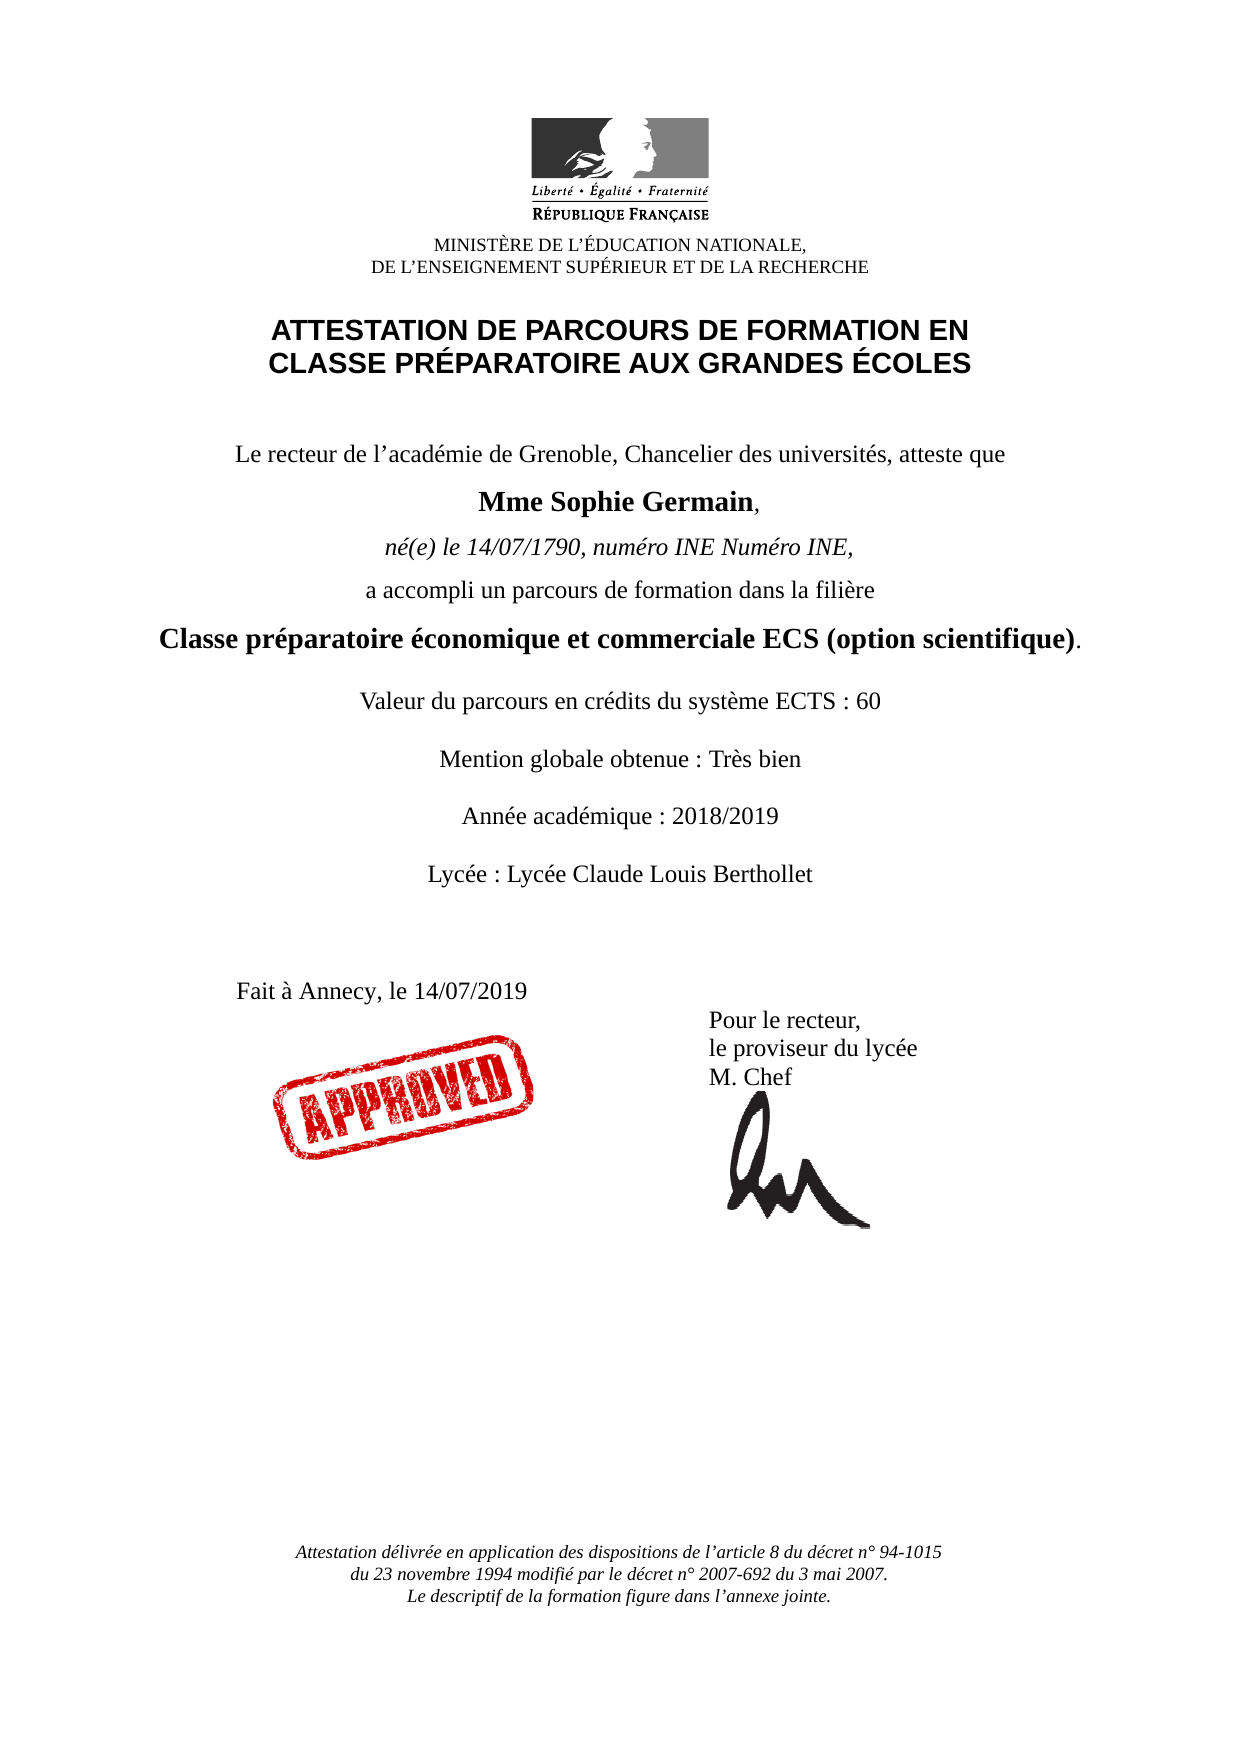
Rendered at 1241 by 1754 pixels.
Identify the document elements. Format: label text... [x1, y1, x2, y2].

text Mention globale obtenue : Très bien [118, 744, 1122, 772]
picture [273, 1035, 534, 1160]
text Attestation délivrée en application des dispositions de l’article 8 du décret n° 94-1015 du 23 novembre 1994 modifié par le décret n° 2007-692 du 3 mai 2007. [118, 1541, 1122, 1584]
text Fait à Annecy, le 14/07/2019 [236, 976, 1122, 1005]
text Lycée : Lycée Claude Louis Berthollet [118, 859, 1122, 888]
text Le recteur de l’académie de Grenoble, Chancelier des universités, atteste que Mme Sophie Germain, né(e) le 14/07/1790, numéro INE Numéro INE, a accompli un parcours de formation dans la filière Classe préparatoire économique et commerciale ECS (option scientifique). [118, 439, 1122, 655]
text Ministère de l’éducation nationale, de l’enseignement supérieur et de la recherche [118, 234, 1122, 277]
text Le descriptif de la formation figure dans l’annexe jointe. [118, 1584, 1122, 1606]
text Pour le recteur, le proviseur du lycée M. Chef [709, 1005, 1122, 1091]
text Année académique : 2018/2019 [118, 801, 1122, 830]
picture [727, 1091, 871, 1229]
title Attestation de parcours de formation en classe préparatoire aux grandes écoles [118, 313, 1122, 380]
text Valeur du parcours en crédits du système ECTS : 60 [118, 686, 1122, 715]
